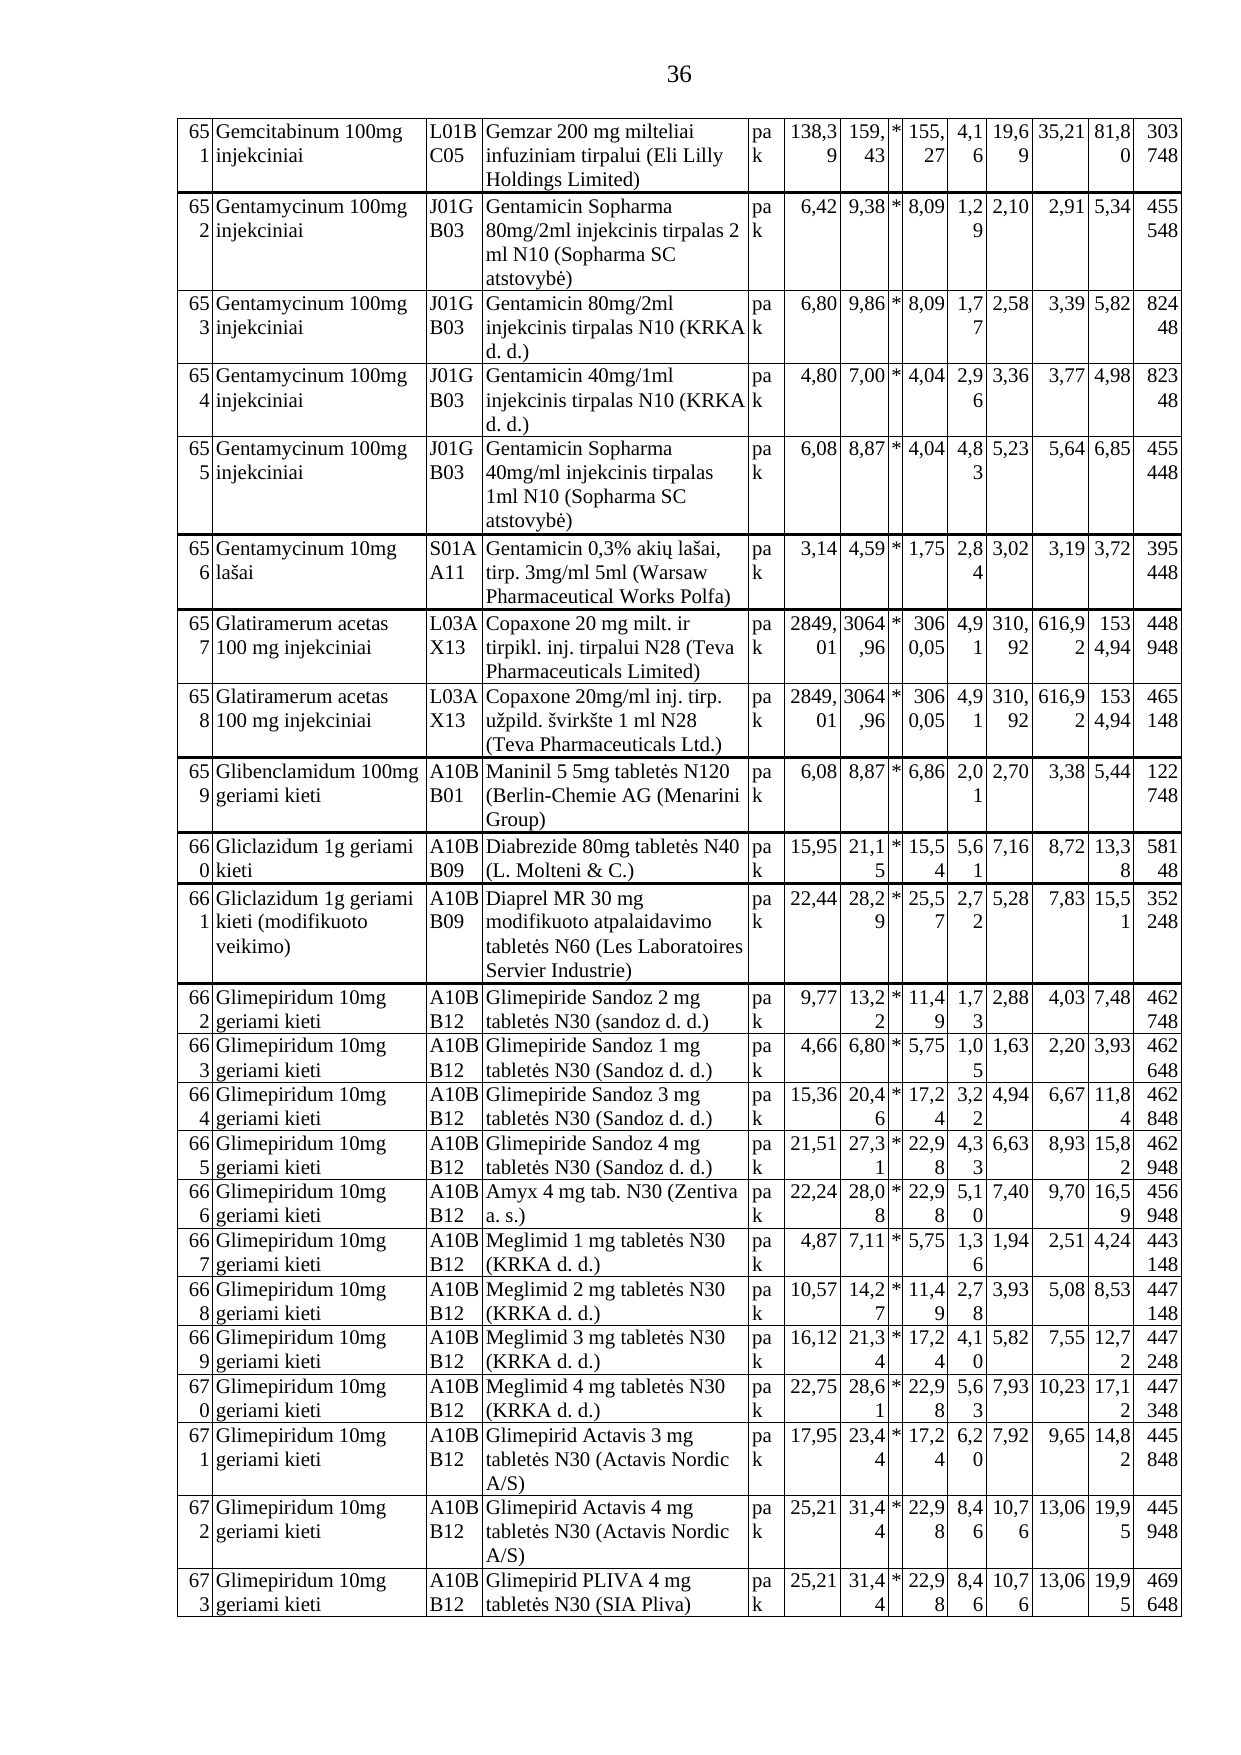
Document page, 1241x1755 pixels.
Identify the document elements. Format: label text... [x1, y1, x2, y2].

table_cell 4,33 [948, 1131, 986, 1179]
table_cell pak [749, 1083, 784, 1130]
table_cell 670 [178, 1375, 212, 1422]
table_cell 17,24 [903, 1083, 947, 1130]
table_cell pak [749, 834, 784, 882]
table_cell 21,15 [841, 834, 888, 882]
table_cell 9,65 [1033, 1423, 1088, 1495]
table_cell 14,27 [841, 1277, 888, 1325]
table_cell 310,92 [987, 611, 1032, 683]
table_cell 667 [178, 1229, 212, 1276]
table_cell J01GB03 [427, 437, 482, 532]
table_cell 2,91 [1033, 194, 1088, 290]
table_cell 35,21 [1033, 119, 1088, 191]
table_cell pak [749, 885, 784, 982]
table_cell 4,83 [948, 437, 986, 532]
table_cell 8,46 [948, 1569, 986, 1616]
table_cell pak [749, 119, 784, 191]
table_cell 6,86 [903, 759, 947, 831]
table_cell 3,36 [987, 364, 1032, 436]
table_cell J01GB03 [427, 364, 482, 436]
table_cell Glimepiridum 10mg geriami kieti [213, 1569, 426, 1616]
table_cell Glimepiridum 10mg geriami kieti [213, 1375, 426, 1422]
table_cell Glimepiridum 10mg geriami kieti [213, 1180, 426, 1227]
table_cell Amyx 4 mg tab. N30 (Zentiva a. s.) [483, 1180, 748, 1227]
table_cell 22,44 [785, 885, 840, 982]
table_cell 3,02 [987, 536, 1032, 608]
table_cell Glimepiridum 10mg geriami kieti [213, 1229, 426, 1276]
table_cell Glimepiride Sandoz 4 mg tabletės N30 (Sandoz d. d.) [483, 1131, 748, 1179]
table_cell pak [749, 1569, 784, 1616]
table_cell A10BB12 [427, 1326, 482, 1373]
table_cell 462948 [1134, 1131, 1181, 1179]
table_cell Meglimid 1 mg tabletės N30 (KRKA d. d.) [483, 1229, 748, 1276]
table_cell 659 [178, 759, 212, 831]
table_cell 447248 [1134, 1326, 1181, 1373]
table_cell Glimepiridum 10mg geriami kieti [213, 1083, 426, 1130]
table_cell 5,75 [903, 1229, 947, 1276]
table_cell * [889, 985, 902, 1033]
table_cell Glimepiridum 10mg geriami kieti [213, 1496, 426, 1567]
table_cell 22,98 [903, 1375, 947, 1422]
table_cell 666 [178, 1180, 212, 1227]
table_cell 658 [178, 684, 212, 756]
table_cell Glimepirid PLIVA 4 mg tabletės N30 (SIA Pliva) [483, 1569, 748, 1616]
table_cell 13,06 [1033, 1569, 1088, 1616]
table_cell 4,87 [785, 1229, 840, 1276]
table_cell pak [749, 364, 784, 436]
table_cell Diaprel MR 30 mg modifikuoto atpalaidavimo tabletės N60 (Les Laboratoires Servier Industrie) [483, 885, 748, 982]
table_cell 7,93 [987, 1375, 1032, 1422]
table_cell Gentamycinum 100mg injekciniai [213, 437, 426, 532]
table_cell 5,28 [987, 885, 1032, 982]
table_cell 7,83 [1033, 885, 1088, 982]
table_cell pak [749, 611, 784, 683]
table_cell * [889, 536, 902, 608]
table_cell 122748 [1134, 759, 1181, 831]
table_cell 3064,96 [841, 684, 888, 756]
table_cell 616,92 [1033, 611, 1088, 683]
table_cell 1,36 [948, 1229, 986, 1276]
table_cell 8,87 [841, 759, 888, 831]
table_cell 6,80 [841, 1034, 888, 1082]
table_cell 22,75 [785, 1375, 840, 1422]
table_cell 1,29 [948, 194, 986, 290]
table_cell 2849,01 [785, 684, 840, 756]
table_cell 655 [178, 437, 212, 532]
table_cell Glimepiridum 10mg geriami kieti [213, 1423, 426, 1495]
table_cell 6,85 [1089, 437, 1133, 532]
table_cell 456948 [1134, 1180, 1181, 1227]
table_cell A10BB12 [427, 1423, 482, 1495]
table_cell 395448 [1134, 536, 1181, 608]
table_cell Glimepiridum 10mg geriami kieti [213, 1277, 426, 1325]
table_cell 22,98 [903, 1180, 947, 1227]
table_cell 6,08 [785, 759, 840, 831]
table_cell pak [749, 291, 784, 363]
table_cell 672 [178, 1496, 212, 1567]
table_cell 462748 [1134, 985, 1181, 1033]
table_cell 8,53 [1089, 1277, 1133, 1325]
table_cell 3,38 [1033, 759, 1088, 831]
table_cell pak [749, 1496, 784, 1567]
table_cell 11,49 [903, 985, 947, 1033]
table_cell 447148 [1134, 1277, 1181, 1325]
table_cell 17,24 [903, 1423, 947, 1495]
table_cell 9,77 [785, 985, 840, 1033]
table_cell 2,58 [987, 291, 1032, 363]
table_cell * [889, 684, 902, 756]
table_cell 155,27 [903, 119, 947, 191]
table_cell 2,51 [1033, 1229, 1088, 1276]
table_cell Glimepiridum 10mg geriami kieti [213, 1326, 426, 1373]
table_cell 5,08 [1033, 1277, 1088, 1325]
table_cell 465148 [1134, 684, 1181, 756]
table_cell 20,46 [841, 1083, 888, 1130]
table_cell 5,82 [1089, 291, 1133, 363]
table_cell 25,21 [785, 1569, 840, 1616]
table_cell 3,93 [987, 1277, 1032, 1325]
table_cell 4,98 [1089, 364, 1133, 436]
table_cell L01BC05 [427, 119, 482, 191]
table_cell 10,76 [987, 1569, 1032, 1616]
table_cell 2,88 [987, 985, 1032, 1033]
table_cell * [889, 194, 902, 290]
table_cell 8,46 [948, 1496, 986, 1567]
table_cell 4,80 [785, 364, 840, 436]
table_cell 16,12 [785, 1326, 840, 1373]
table_cell Copaxone 20mg/ml inj. tirp. užpild. švirkšte 1 ml N28 (Teva Pharmaceuticals Ltd.) [483, 684, 748, 756]
table_cell 5,34 [1089, 194, 1133, 290]
table_cell 1,05 [948, 1034, 986, 1082]
table_cell 10,76 [987, 1496, 1032, 1567]
table_cell 3,22 [948, 1083, 986, 1130]
table_cell Gliclazidum 1g geriami kieti (modifikuoto veikimo) [213, 885, 426, 982]
table_cell 3,14 [785, 536, 840, 608]
table_cell 3,77 [1033, 364, 1088, 436]
table_cell 4,91 [948, 684, 986, 756]
table_cell 14,82 [1089, 1423, 1133, 1495]
table_cell 2,72 [948, 885, 986, 982]
table_cell 3,19 [1033, 536, 1088, 608]
table_cell 469648 [1134, 1569, 1181, 1616]
table_cell 10,57 [785, 1277, 840, 1325]
table_cell * [889, 1326, 902, 1373]
table_cell 11,49 [903, 1277, 947, 1325]
table_cell 13,06 [1033, 1496, 1088, 1567]
table_cell 22,98 [903, 1131, 947, 1179]
table_cell * [889, 1375, 902, 1422]
table_cell 656 [178, 536, 212, 608]
table_cell 462848 [1134, 1083, 1181, 1130]
table_cell 17,95 [785, 1423, 840, 1495]
table_cell pak [749, 1131, 784, 1179]
table_cell pak [749, 684, 784, 756]
table_cell 1,75 [903, 536, 947, 608]
table_cell 28,29 [841, 885, 888, 982]
table_cell 2,70 [987, 759, 1032, 831]
table_cell 7,00 [841, 364, 888, 436]
table_cell 448948 [1134, 611, 1181, 683]
table_cell A10BB12 [427, 1375, 482, 1422]
table_cell Gentamicin Sopharma 80mg/2ml injekcinis tirpalas 2 ml N10 (Sopharma SC atstovybė) [483, 194, 748, 290]
table_cell 82448 [1134, 291, 1181, 363]
table_cell 21,51 [785, 1131, 840, 1179]
table_cell Gemzar 200 mg milteliai infuziniam tirpalui (Eli Lilly Holdings Limited) [483, 119, 748, 191]
table_cell 445848 [1134, 1423, 1181, 1495]
table_cell 6,67 [1033, 1083, 1088, 1130]
table_cell 22,98 [903, 1496, 947, 1567]
table_cell 82348 [1134, 364, 1181, 436]
table_cell * [889, 291, 902, 363]
table_cell 2,01 [948, 759, 986, 831]
table_cell 661 [178, 885, 212, 982]
table_cell Glimepiride Sandoz 1 mg tabletės N30 (Sandoz d. d.) [483, 1034, 748, 1082]
table_cell * [889, 885, 902, 982]
table_cell 10,23 [1033, 1375, 1088, 1422]
table_cell Gentamicin Sopharma 40mg/ml injekcinis tirpalas 1ml N10 (Sopharma SC atstovybė) [483, 437, 748, 532]
table_cell 138,39 [785, 119, 840, 191]
table_cell 21,34 [841, 1326, 888, 1373]
table_cell 17,24 [903, 1326, 947, 1373]
table_cell A10BB12 [427, 1496, 482, 1567]
table_cell Meglimid 3 mg tabletės N30 (KRKA d. d.) [483, 1326, 748, 1373]
table_cell 5,75 [903, 1034, 947, 1082]
table_cell * [889, 1277, 902, 1325]
table_cell 11,84 [1089, 1083, 1133, 1130]
table_cell 15,36 [785, 1083, 840, 1130]
table_cell Diabrezide 80mg tabletės N40 (L. Molteni & C.) [483, 834, 748, 882]
table_cell 19,95 [1089, 1569, 1133, 1616]
table_cell 2,96 [948, 364, 986, 436]
table_cell L03AX13 [427, 611, 482, 683]
table_cell 28,08 [841, 1180, 888, 1227]
table_cell Gentamycinum 100mg injekciniai [213, 194, 426, 290]
table_cell 7,11 [841, 1229, 888, 1276]
table_cell 58148 [1134, 834, 1181, 882]
table_cell pak [749, 985, 784, 1033]
table_cell 1,73 [948, 985, 986, 1033]
table_cell 1,77 [948, 291, 986, 363]
table_cell 651 [178, 119, 212, 191]
table_cell 4,24 [1089, 1229, 1133, 1276]
table_cell 662 [178, 985, 212, 1033]
table_cell 1,94 [987, 1229, 1032, 1276]
table_cell Meglimid 2 mg tabletės N30 (KRKA d. d.) [483, 1277, 748, 1325]
table_cell 16,59 [1089, 1180, 1133, 1227]
table_cell pak [749, 194, 784, 290]
table_cell * [889, 834, 902, 882]
table_cell 7,16 [987, 834, 1032, 882]
table_cell 6,63 [987, 1131, 1032, 1179]
table_cell Glimepirid Actavis 3 mg tabletės N30 (Actavis Nordic A/S) [483, 1423, 748, 1495]
table_cell Gentamycinum 10mg lašai [213, 536, 426, 608]
table_cell 310,92 [987, 684, 1032, 756]
table_cell 653 [178, 291, 212, 363]
table_cell J01GB03 [427, 194, 482, 290]
table_cell * [889, 1569, 902, 1616]
table_cell S01AA11 [427, 536, 482, 608]
table_cell 663 [178, 1034, 212, 1082]
table_cell 455548 [1134, 194, 1181, 290]
table_cell 19,69 [987, 119, 1032, 191]
table_cell 4,10 [948, 1326, 986, 1373]
table_cell A10BB12 [427, 1569, 482, 1616]
table_cell Gentamicin 40mg/1ml injekcinis tirpalas N10 (KRKA d. d.) [483, 364, 748, 436]
table_cell A10BB12 [427, 1277, 482, 1325]
table_cell * [889, 611, 902, 683]
table_cell A10BB12 [427, 1034, 482, 1082]
table_cell 22,98 [903, 1569, 947, 1616]
table_cell A10BB12 [427, 1131, 482, 1179]
table_cell A10BB12 [427, 1180, 482, 1227]
table_cell 81,80 [1089, 119, 1133, 191]
table_cell pak [749, 1034, 784, 1082]
table_cell 3064,96 [841, 611, 888, 683]
table_cell Gentamicin 80mg/2ml injekcinis tirpalas N10 (KRKA d. d.) [483, 291, 748, 363]
table_cell Meglimid 4 mg tabletės N30 (KRKA d. d.) [483, 1375, 748, 1422]
table_cell 13,38 [1089, 834, 1133, 882]
table_cell Gemcitabinum 100mg injekciniai [213, 119, 426, 191]
table_cell * [889, 364, 902, 436]
table_cell 2,10 [987, 194, 1032, 290]
table_cell 8,87 [841, 437, 888, 532]
table_cell 4,59 [841, 536, 888, 608]
table_cell 15,54 [903, 834, 947, 882]
table_cell pak [749, 1229, 784, 1276]
table_cell pak [749, 536, 784, 608]
table_cell pak [749, 1375, 784, 1422]
table_cell Glimepiridum 10mg geriami kieti [213, 1034, 426, 1082]
table_cell A10BB09 [427, 885, 482, 982]
table_cell 1,63 [987, 1034, 1032, 1082]
table_cell * [889, 1496, 902, 1567]
table_cell * [889, 437, 902, 532]
table_cell 6,08 [785, 437, 840, 532]
table_cell 3,39 [1033, 291, 1088, 363]
table_cell 4,03 [1033, 985, 1088, 1033]
table_cell 4,91 [948, 611, 986, 683]
table_cell 15,82 [1089, 1131, 1133, 1179]
table_cell Glatiramerum acetas 100 mg injekciniai [213, 684, 426, 756]
table_cell 4,16 [948, 119, 986, 191]
table_cell 3,93 [1089, 1034, 1133, 1082]
table_cell 447348 [1134, 1375, 1181, 1422]
table_cell Glimepiridum 10mg geriami kieti [213, 1131, 426, 1179]
table_cell Gentamicin 0,3% akių lašai, tirp. 3mg/ml 5ml (Warsaw Pharmaceutical Works Polfa) [483, 536, 748, 608]
table_cell 4,04 [903, 437, 947, 532]
table_cell 7,92 [987, 1423, 1032, 1495]
table_cell Glatiramerum acetas 100 mg injekciniai [213, 611, 426, 683]
table_cell 443148 [1134, 1229, 1181, 1276]
table_cell 462648 [1134, 1034, 1181, 1082]
table_cell 5,64 [1033, 437, 1088, 532]
table_cell 17,12 [1089, 1375, 1133, 1422]
table_cell 22,24 [785, 1180, 840, 1227]
table_cell 8,09 [903, 291, 947, 363]
table_cell 27,31 [841, 1131, 888, 1179]
table_cell 665 [178, 1131, 212, 1179]
table_cell 5,44 [1089, 759, 1133, 831]
table_cell pak [749, 437, 784, 532]
table_cell 159,43 [841, 119, 888, 191]
table_cell 445948 [1134, 1496, 1181, 1567]
table_cell 652 [178, 194, 212, 290]
table_cell Gentamycinum 100mg injekciniai [213, 364, 426, 436]
table_cell 455448 [1134, 437, 1181, 532]
table_cell * [889, 759, 902, 831]
table_cell 15,95 [785, 834, 840, 882]
table_cell 303748 [1134, 119, 1181, 191]
table_cell 5,23 [987, 437, 1032, 532]
table_cell 352248 [1134, 885, 1181, 982]
table_cell Gentamycinum 100mg injekciniai [213, 291, 426, 363]
table_cell 6,42 [785, 194, 840, 290]
table_cell * [889, 1083, 902, 1130]
table_cell 7,55 [1033, 1326, 1088, 1373]
table_cell 8,72 [1033, 834, 1088, 882]
table_cell * [889, 1423, 902, 1495]
table_cell A10BB12 [427, 1083, 482, 1130]
table_cell 1534,94 [1089, 684, 1133, 756]
table_cell 5,82 [987, 1326, 1032, 1373]
table_cell J01GB03 [427, 291, 482, 363]
table_cell 8,09 [903, 194, 947, 290]
table_cell Glimepirid Actavis 4 mg tabletės N30 (Actavis Nordic A/S) [483, 1496, 748, 1567]
table_cell 5,63 [948, 1375, 986, 1422]
table_cell pak [749, 1180, 784, 1227]
table_cell 668 [178, 1277, 212, 1325]
table_cell 2,20 [1033, 1034, 1088, 1082]
table_cell 8,93 [1033, 1131, 1088, 1179]
table_cell 31,44 [841, 1569, 888, 1616]
table_cell 2,78 [948, 1277, 986, 1325]
table_cell Maninil 5 5mg tabletės N120 (Berlin-Chemie AG (Menarini Group) [483, 759, 748, 831]
table_cell 669 [178, 1326, 212, 1373]
table_cell 19,95 [1089, 1496, 1133, 1567]
table_cell 25,57 [903, 885, 947, 982]
table_cell Gliclazidum 1g geriami kieti [213, 834, 426, 882]
table_cell A10BB12 [427, 1229, 482, 1276]
table_cell Glimepiride Sandoz 2 mg tabletės N30 (sandoz d. d.) [483, 985, 748, 1033]
table_cell 4,66 [785, 1034, 840, 1082]
table_cell 31,44 [841, 1496, 888, 1567]
table_cell 4,04 [903, 364, 947, 436]
table_cell 5,61 [948, 834, 986, 882]
table_cell 3060,05 [903, 684, 947, 756]
table_cell A10BB12 [427, 985, 482, 1033]
table_cell 9,38 [841, 194, 888, 290]
table_cell 3,72 [1089, 536, 1133, 608]
table_cell Glimepiride Sandoz 3 mg tabletės N30 (Sandoz d. d.) [483, 1083, 748, 1130]
table_cell 671 [178, 1423, 212, 1495]
table_cell 657 [178, 611, 212, 683]
table_cell pak [749, 1423, 784, 1495]
table_cell 664 [178, 1083, 212, 1130]
table_cell pak [749, 1277, 784, 1325]
table_cell Glibenclamidum 100mg geriami kieti [213, 759, 426, 831]
table_cell * [889, 1229, 902, 1276]
table_cell 1534,94 [1089, 611, 1133, 683]
table_cell A10BB01 [427, 759, 482, 831]
table_cell 2,84 [948, 536, 986, 608]
table_cell 25,21 [785, 1496, 840, 1567]
table_cell 3060,05 [903, 611, 947, 683]
table_cell 660 [178, 834, 212, 882]
table_cell 673 [178, 1569, 212, 1616]
table_cell 23,44 [841, 1423, 888, 1495]
table_cell * [889, 119, 902, 191]
table_cell * [889, 1180, 902, 1227]
table_cell 7,40 [987, 1180, 1032, 1227]
table_cell 6,80 [785, 291, 840, 363]
table_cell 6,20 [948, 1423, 986, 1495]
table_cell 9,70 [1033, 1180, 1088, 1227]
table_cell 5,10 [948, 1180, 986, 1227]
table_cell 7,48 [1089, 985, 1133, 1033]
table_cell 13,22 [841, 985, 888, 1033]
table_cell 9,86 [841, 291, 888, 363]
table_cell Glimepiridum 10mg geriami kieti [213, 985, 426, 1033]
table_cell 15,51 [1089, 885, 1133, 982]
table_cell 2849,01 [785, 611, 840, 683]
table_cell L03AX13 [427, 684, 482, 756]
table_cell 654 [178, 364, 212, 436]
table_cell A10BB09 [427, 834, 482, 882]
table_cell Copaxone 20 mg milt. ir tirpikl. inj. tirpalui N28 (Teva Pharmaceuticals Limited) [483, 611, 748, 683]
table_cell pak [749, 1326, 784, 1373]
table_cell pak [749, 759, 784, 831]
table_cell 28,61 [841, 1375, 888, 1422]
table_cell * [889, 1131, 902, 1179]
table_cell 616,92 [1033, 684, 1088, 756]
table_cell * [889, 1034, 902, 1082]
table_cell 12,72 [1089, 1326, 1133, 1373]
table_cell 4,94 [987, 1083, 1032, 1130]
